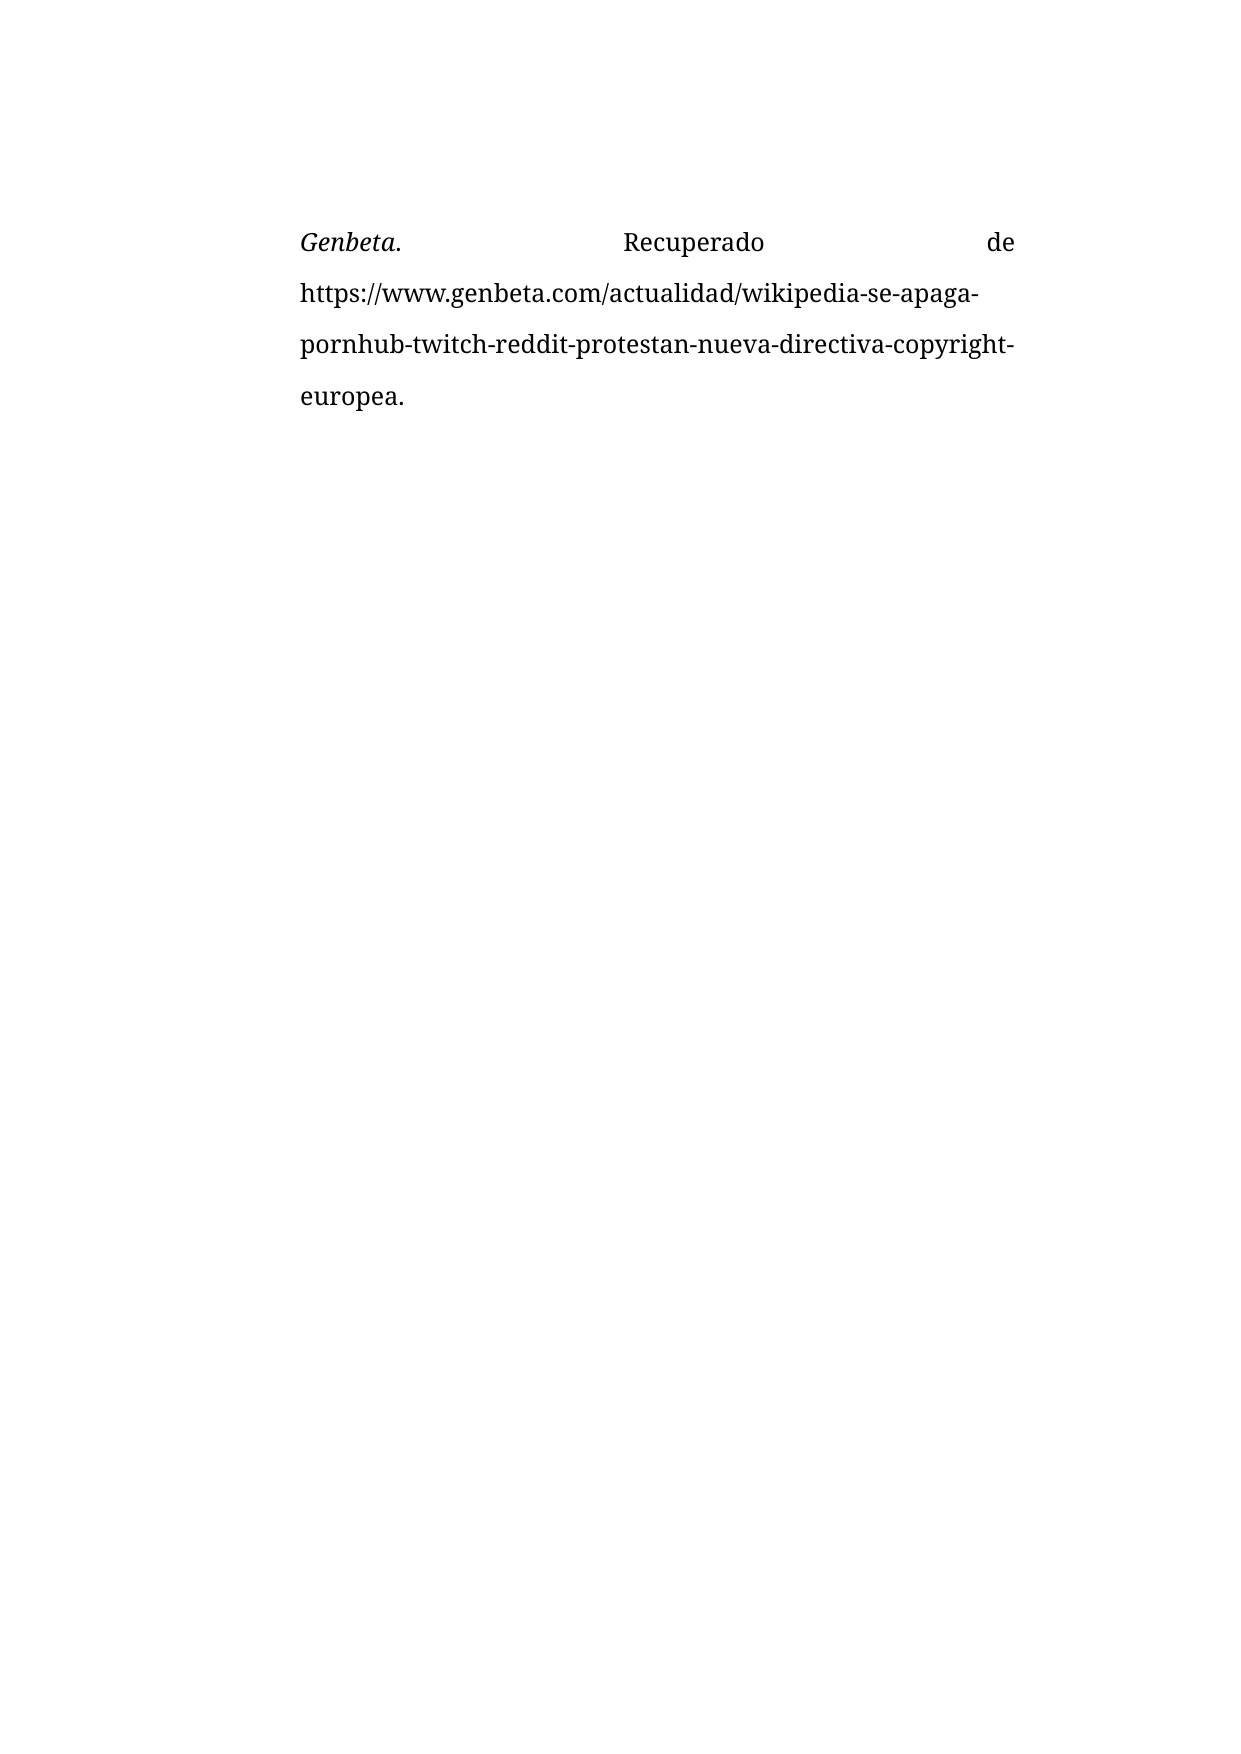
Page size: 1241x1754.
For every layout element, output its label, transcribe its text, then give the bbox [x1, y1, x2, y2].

list Genbeta. Recuperado de https://www.genbeta.com/actualidad/wikipedia-se-apaga-pornhub-twitch-reddit-protestan-nueva-directiva-copyright-europea. [262, 225, 1015, 412]
